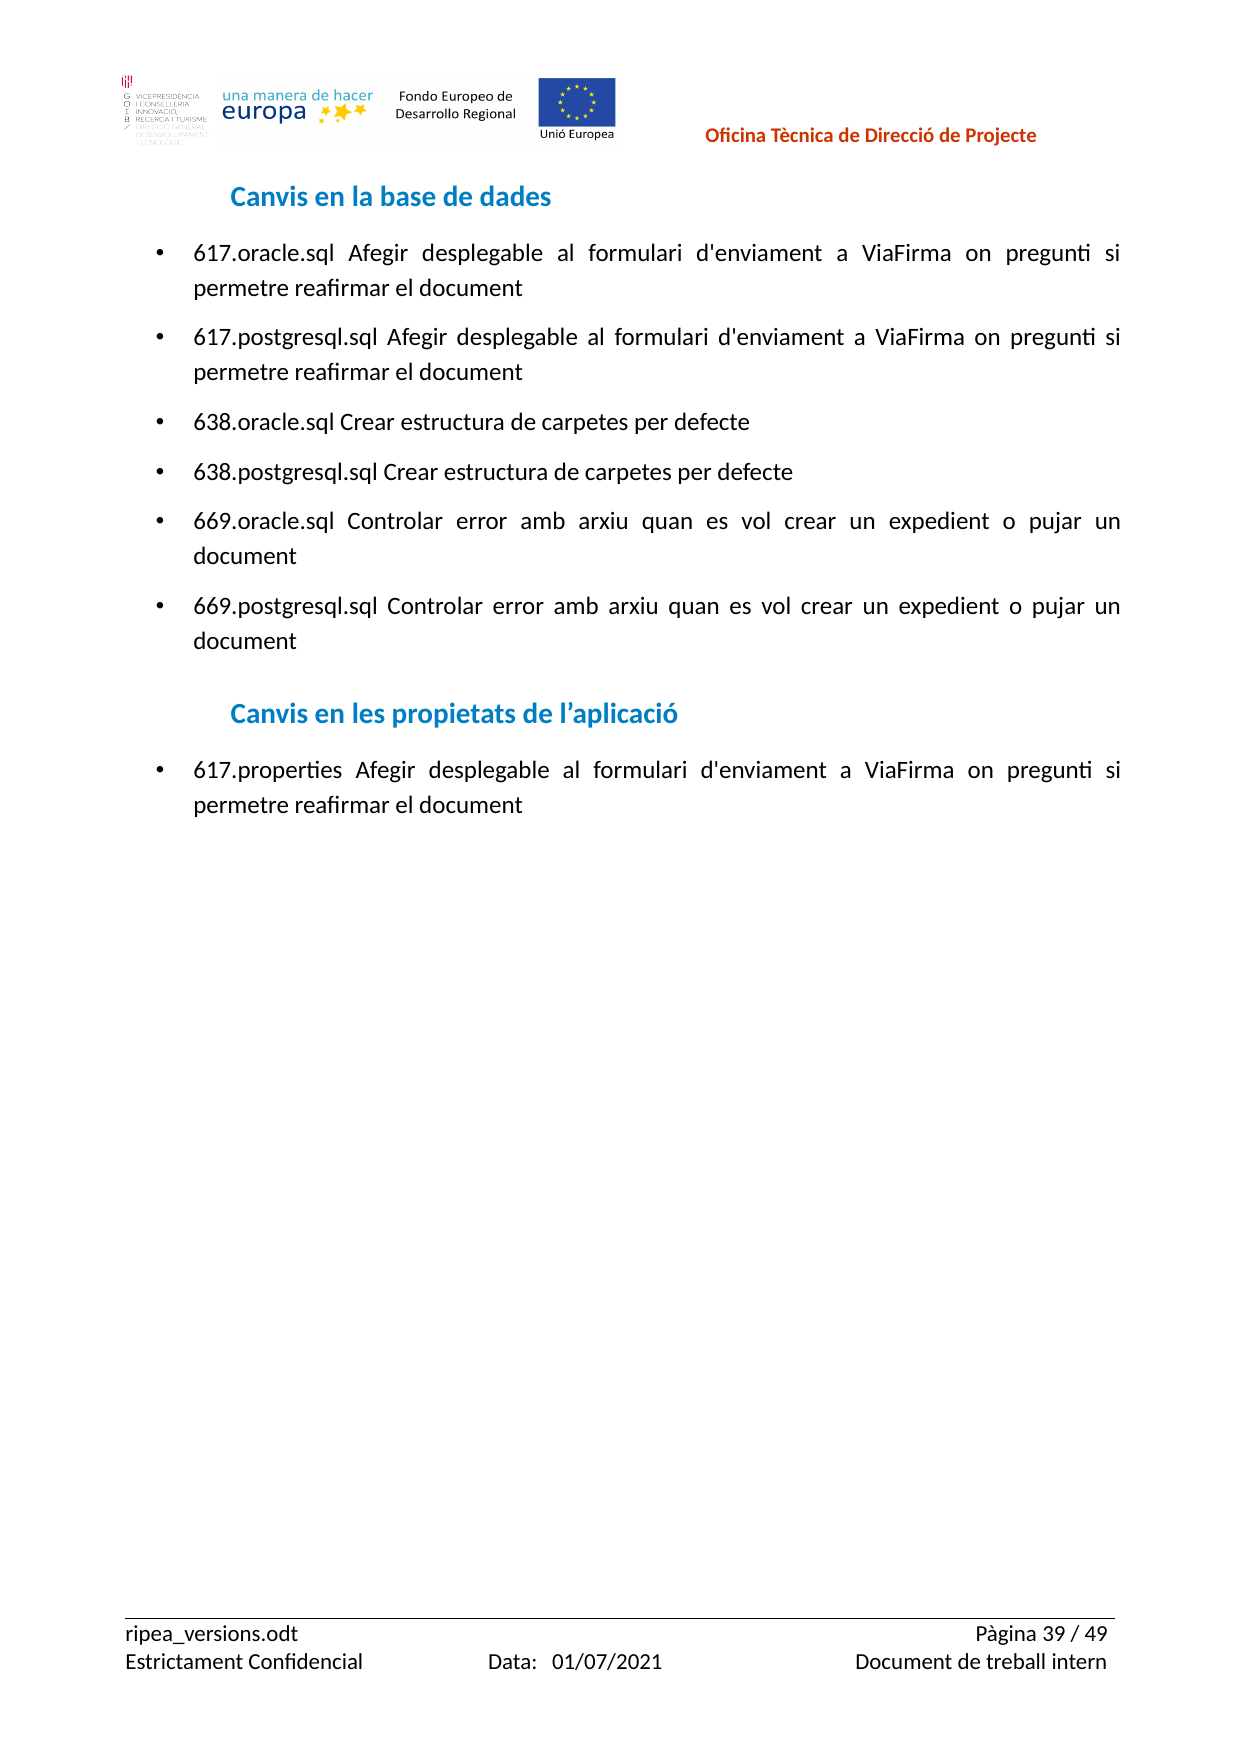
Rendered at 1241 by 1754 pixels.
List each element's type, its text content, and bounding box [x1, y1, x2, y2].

subtitle Canvis en les propietats de l’aplicació [153, 695, 1122, 731]
list 638.postgresql.sql Crear estructura de carpetes per defecte [156, 456, 1122, 486]
picture [118, 73, 213, 147]
list 617.properties Afegir desplegable al formulari d'enviament a ViaFirma on pregunti si permetre reafirmar el document [156, 754, 1122, 820]
list 638.oracle.sql Crear estructura de carpetes per defecte [156, 406, 1122, 437]
picture [219, 73, 621, 147]
list 617.oracle.sql Afegir desplegable al formulari d'enviament a ViaFirma on pregunti si permetre reafirmar el document [156, 237, 1122, 302]
subtitle Canvis en la base de dades [153, 178, 1122, 213]
list 617.postgresql.sql Afegir desplegable al formulari d'enviament a ViaFirma on pregunti si permetre reafirmar el document [156, 322, 1122, 387]
list 669.oracle.sql Controlar error amb arxiu quan es vol crear un expedient o pujar un document [156, 505, 1122, 571]
list 669.postgresql.sql Controlar error amb arxiu quan es vol crear un expedient o pujar un document [156, 590, 1122, 655]
